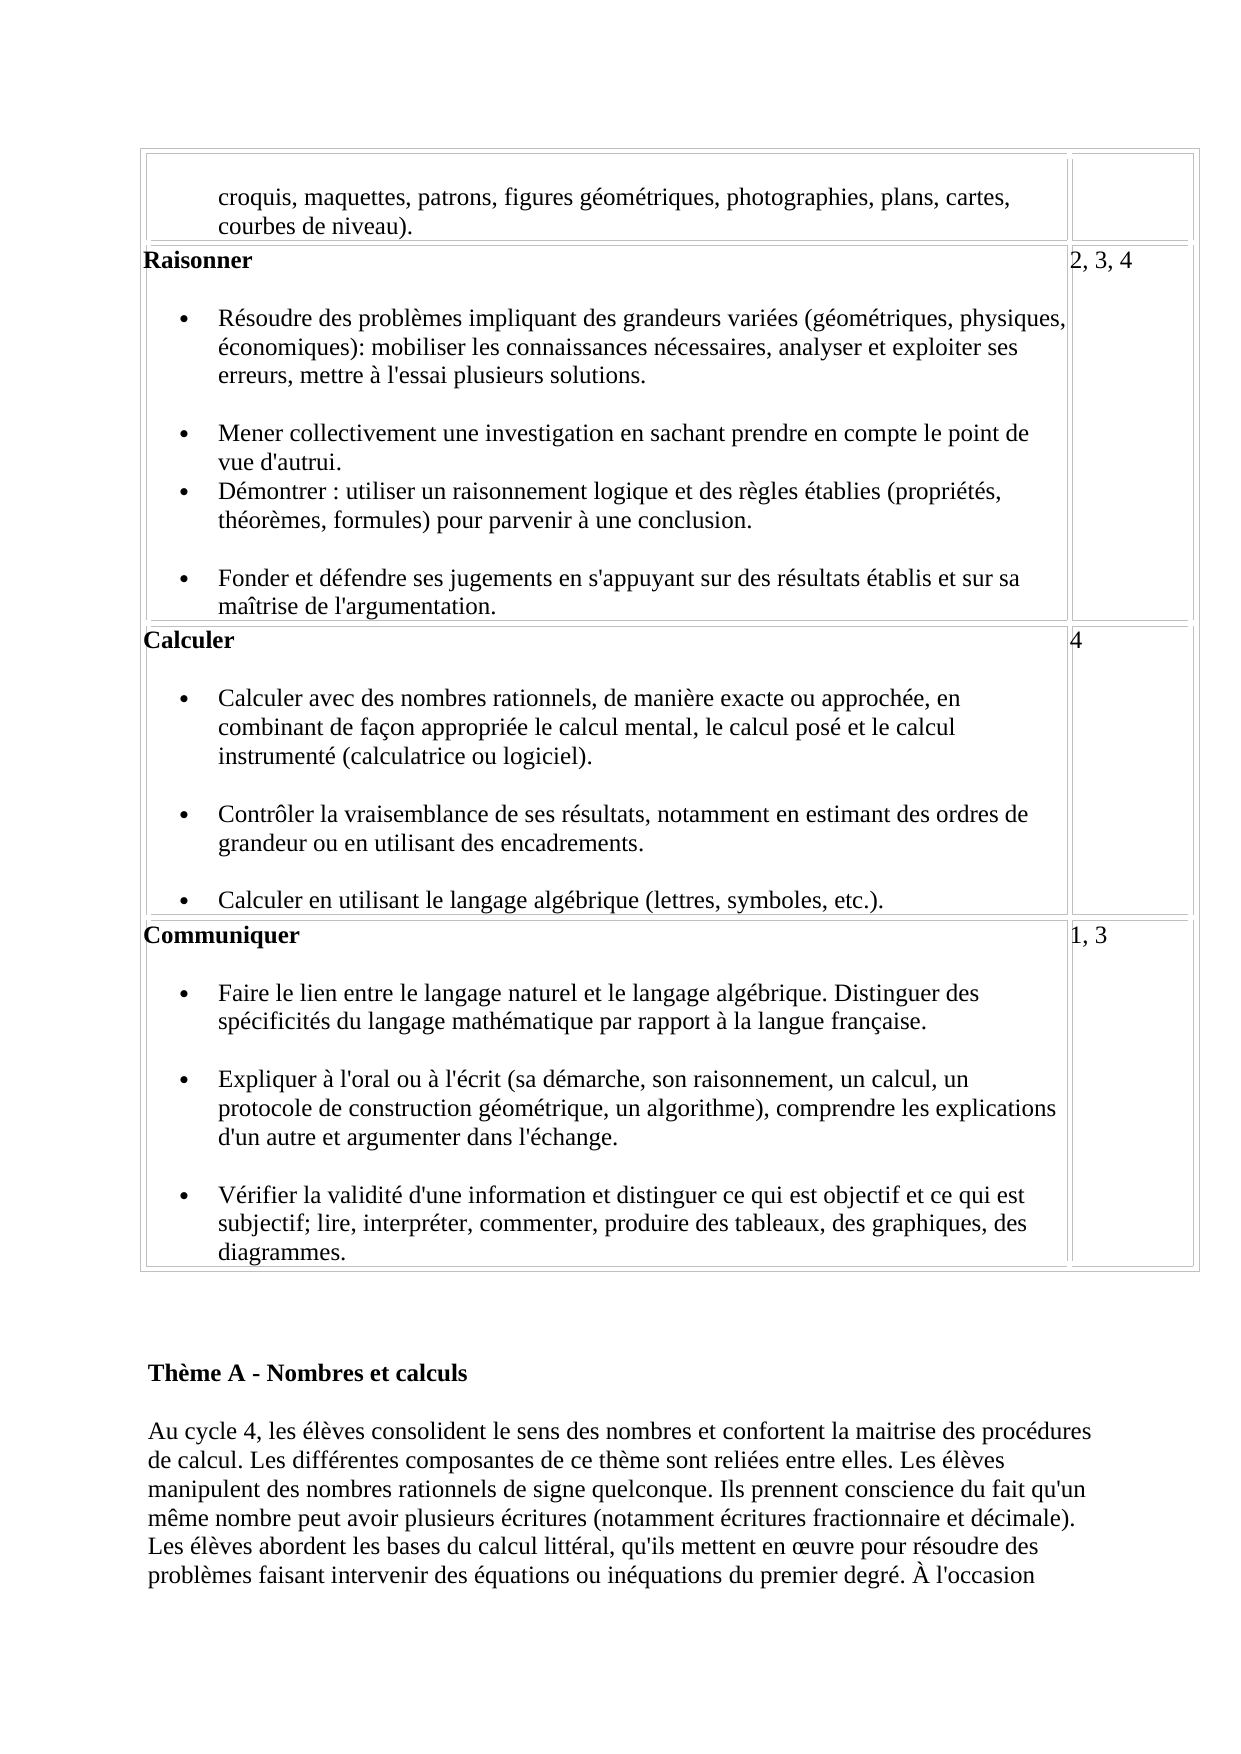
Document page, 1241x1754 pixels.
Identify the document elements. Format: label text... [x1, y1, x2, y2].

table_cell [1070, 149, 1196, 240]
table_cell 4 [1070, 620, 1196, 914]
table_cell Raisonner Résoudre des problèmes impliquant des grandeurs variées (géométriques, physiques, économiques): mobiliser les connaissances nécessaires, analyser et exploiter ses erreurs, mettre à l'essai plusieurs solutions. Mener collectivement une investigation en sachant prendre en compte le point de vue d'autrui. Démontrer : utiliser un raisonnement logique et des règles établies (propriétés, théorèmes, formules) pour parvenir à une conclusion. Fonder et défendre ses jugements en s'appuyant sur des résultats établis et sur sa maîtrise de l'argumentation. [143, 240, 1069, 620]
table_cell 1, 3 [1070, 914, 1196, 1266]
table_cell Calculer Calculer avec des nombres rationnels, de manière exacte ou approchée, en combinant de façon appropriée le calcul mental, le calcul posé et le calcul instrumenté (calculatrice ou logiciel). Contrôler la vraisemblance de ses résultats, notamment en estimant des ordres de grandeur ou en utilisant des encadrements. Calculer en utilisant le langage algébrique (lettres, symboles, etc.). [143, 620, 1069, 914]
text Thème A - Nombres et calculs [148, 1358, 1093, 1387]
table_cell 2, 3, 4 [1070, 240, 1196, 620]
table_cell croquis, maquettes, patrons, figures géométriques, photographies, plans, cartes, courbes de niveau). [143, 149, 1069, 240]
text Au cycle 4, les élèves consolident le sens des nombres et confortent la maitrise des procédures de calcul. Les différentes composantes de ce thème sont reliées entre elles. Les élèves manipulent des nombres rationnels de signe quelconque. Ils prennent conscience du fait qu'un même nombre peut avoir plusieurs écritures (notamment écritures fractionnaire et décimale). Les élèves abordent les bases du calcul littéral, qu'ils mettent en œuvre pour résoudre des problèmes faisant intervenir des équations ou inéquations du premier degré. À l'occasion [148, 1416, 1093, 1589]
table_cell Communiquer Faire le lien entre le langage naturel et le langage algébrique. Distinguer des spécificités du langage mathématique par rapport à la langue française. Expliquer à l'oral ou à l'écrit (sa démarche, son raisonnement, un calcul, un protocole de construction géométrique, un algorithme), comprendre les explications d'un autre et argumenter dans l'échange. Vérifier la validité d'une information et distinguer ce qui est objectif et ce qui est subjectif; lire, interpréter, commenter, produire des tableaux, des graphiques, des diagrammes. [143, 914, 1069, 1266]
